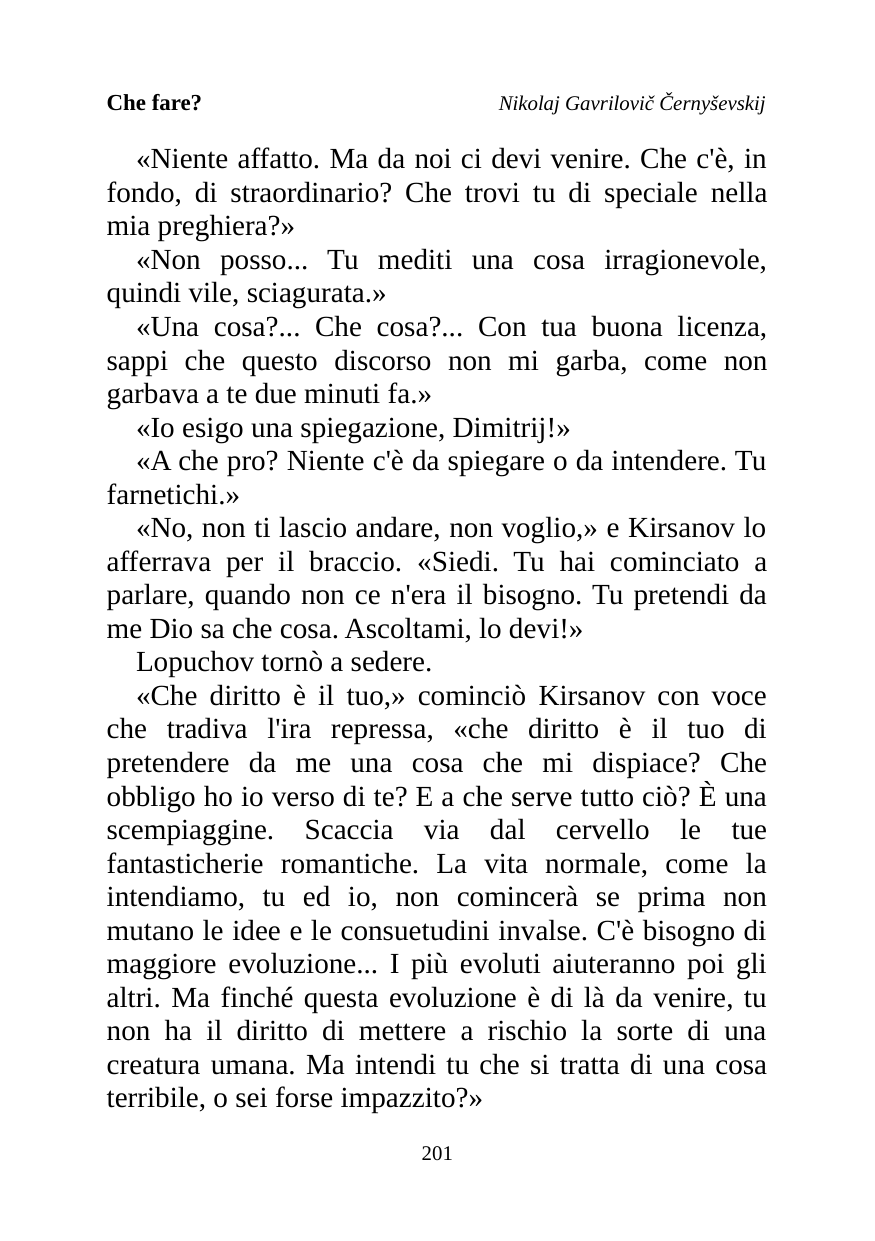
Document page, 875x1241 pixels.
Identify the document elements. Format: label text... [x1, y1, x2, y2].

text «A che pro? Niente c'è da spiegare o da intendere. Tu farnetichi.» [106, 443, 768, 510]
text «Che diritto è il tuo,» cominciò Kirsanov con voce che tradiva l'ira repressa, «che diritto è il tuo di pretendere da me una cosa che mi dispiace? Che obbligo ho io verso di te? E a che serve tutto ciò? È una scempiaggine. Scaccia via dal cervello le tue fantasticherie romantiche. La vita normale, come la intendiamo, tu ed io, non comincerà se prima non mutano le idee e le consuetudini invalse. C'è bisogno di maggiore evoluzione... I più evoluti aiuteranno poi gli altri. Ma finché questa evoluzione è di là da venire, tu non ha il diritto di mettere a rischio la sorte di una creatura umana. Ma intendi tu che si tratta di una cosa terribile, o sei forse impazzito?» [106, 678, 768, 1114]
text «No, non ti lascio andare, non voglio,» e Kirsanov lo afferrava per il braccio. «Siedi. Tu hai cominciato a parlare, quando non ce n'era il bisogno. Tu pretendi da me Dio sa che cosa. Ascoltami, lo devi!» [106, 510, 768, 644]
text «Una cosa?... Che cosa?... Con tua buona licenza, sappi che questo discorso non mi garba, come non garbava a te due minuti fa.» [106, 309, 768, 410]
text «Non posso... Tu mediti una cosa irragionevole, quindi vile, sciagurata.» [106, 242, 768, 309]
text «Niente affatto. Ma da noi ci devi venire. Che c'è, in fondo, di straordinario? Che trovi tu di speciale nella mia preghiera?» [106, 141, 768, 242]
text Lopuchov tornò a sedere. [106, 644, 768, 678]
text «Io esigo una spiegazione, Dimitrij!» [106, 410, 768, 443]
